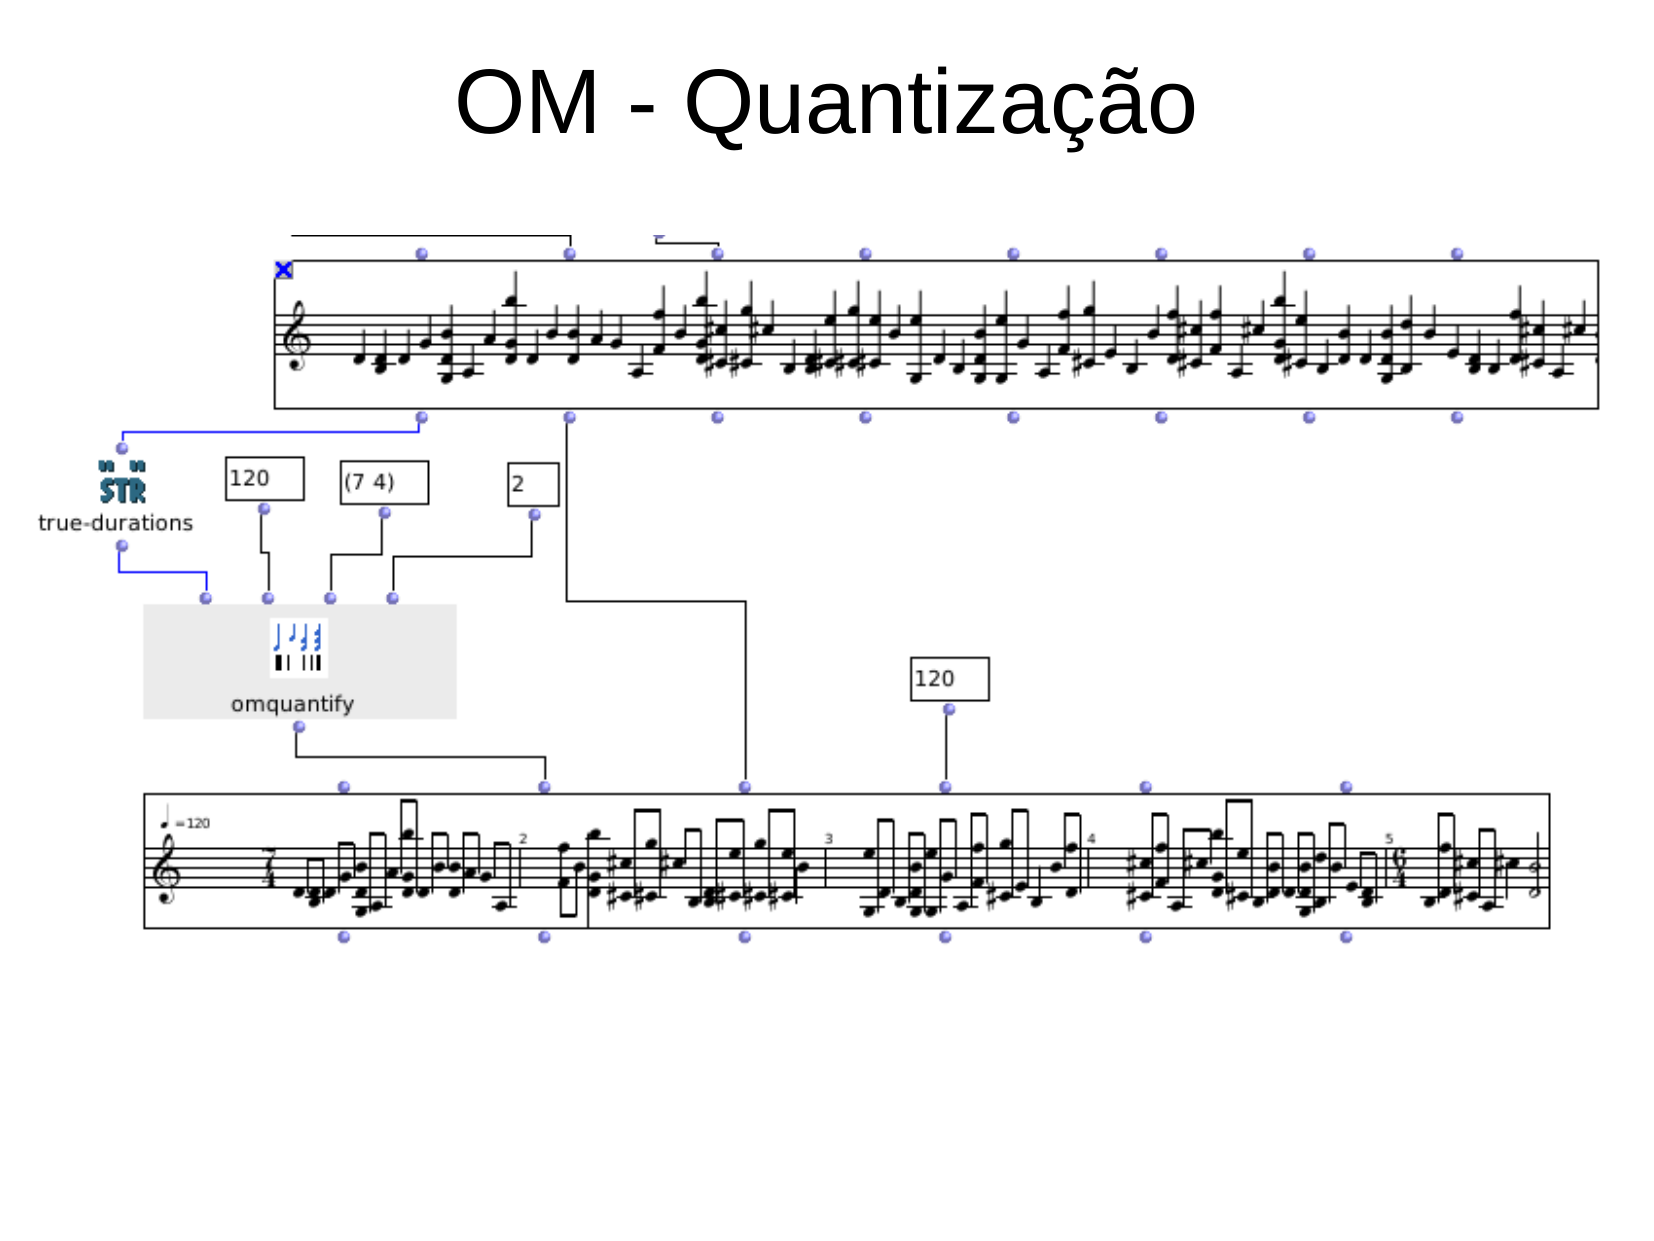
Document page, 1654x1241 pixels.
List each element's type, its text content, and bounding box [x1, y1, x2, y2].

title OM - Quantização [82, 49, 1571, 235]
picture [29, 235, 1623, 957]
